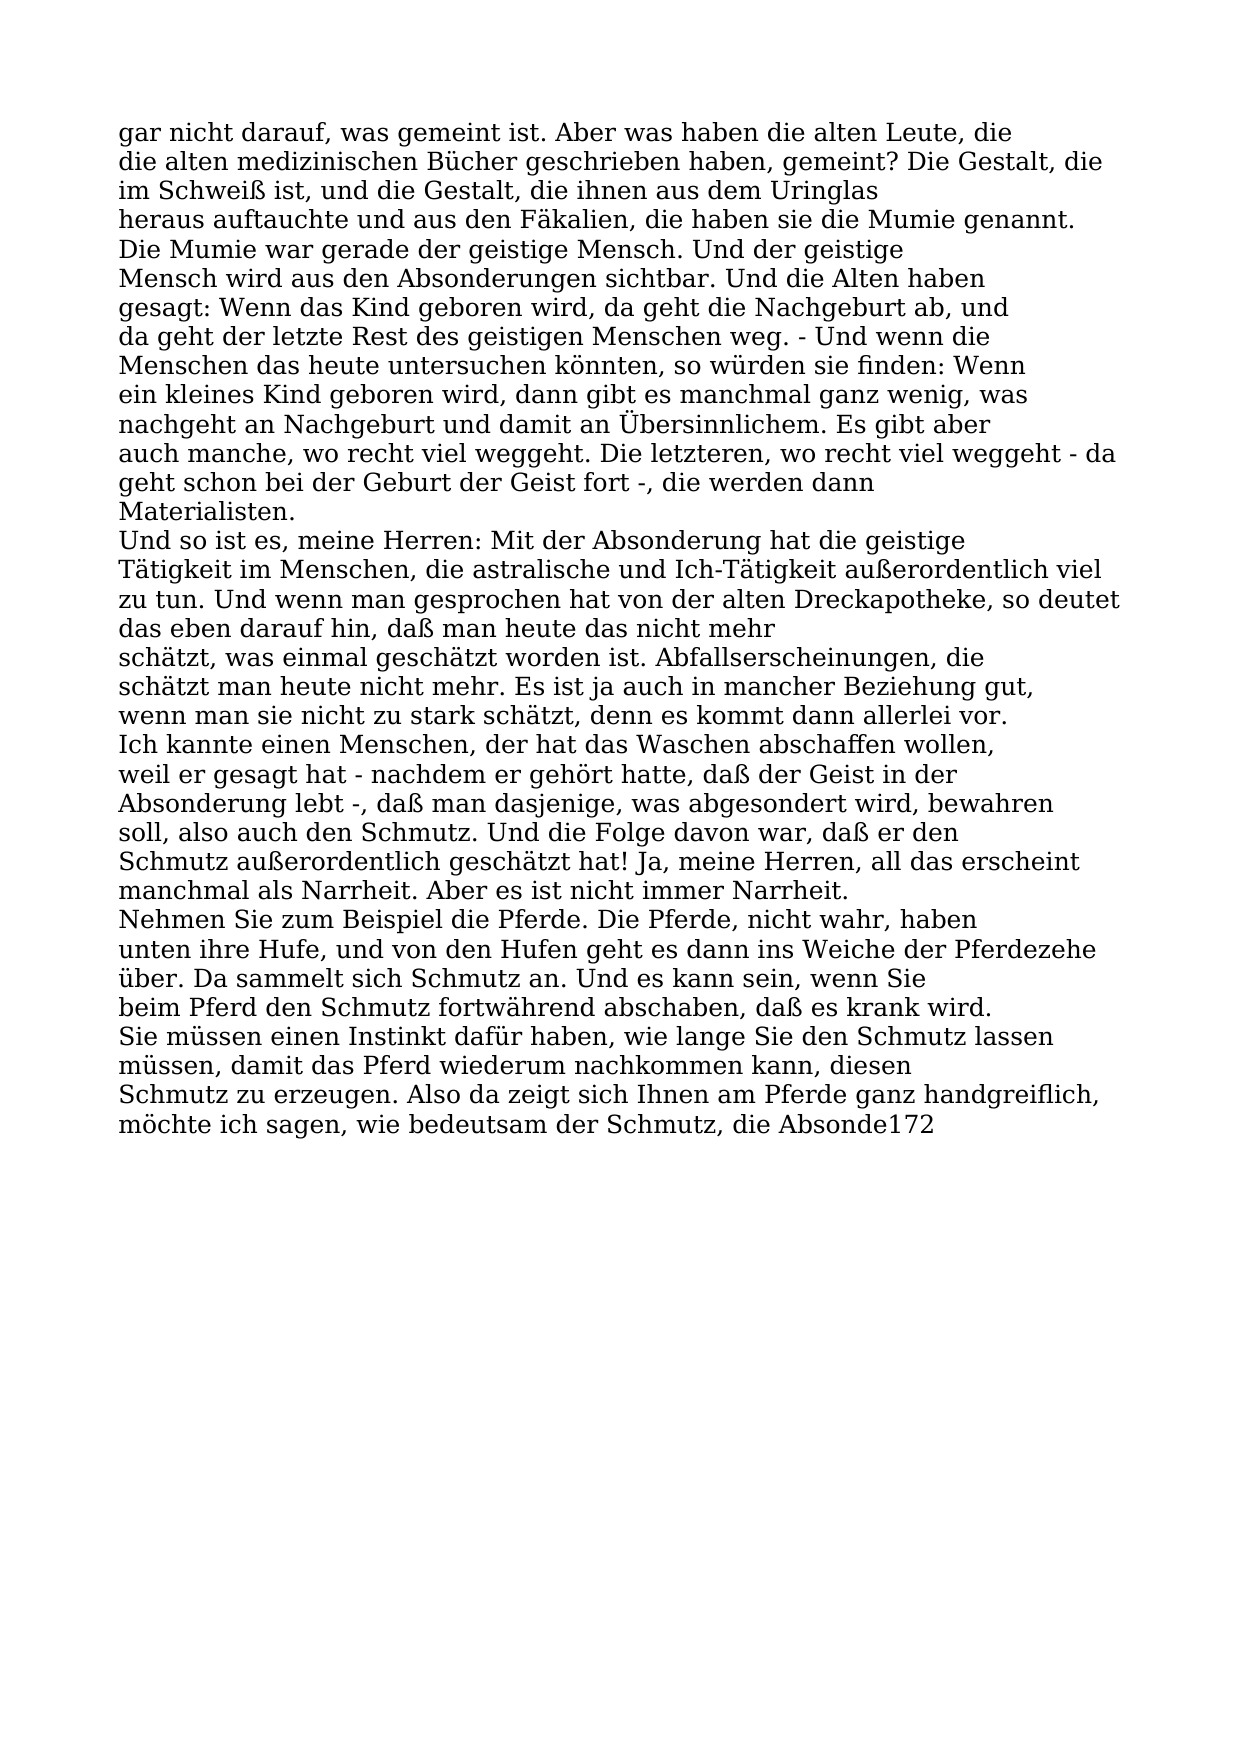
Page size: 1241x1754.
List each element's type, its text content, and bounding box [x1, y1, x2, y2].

text wenn man sie nicht zu stark schätzt, denn es kommt dann allerlei vor. [118, 701, 1122, 731]
text unten ihre Hufe, und von den Hufen geht es dann ins Weiche der Pferdezehe über. Da sammelt sich Schmutz an. Und es kann sein, wenn Sie [118, 935, 1122, 993]
text gesagt: Wenn das Kind geboren wird, da geht die Nachgeburt ab, und [118, 293, 1122, 322]
text nachgeht an Nachgeburt und damit an Übersinnlichem. Es gibt aber [118, 410, 1122, 439]
text Tätigkeit im Menschen, die astralische und Ich-Tätigkeit außerordentlich viel zu tun. Und wenn man gesprochen hat von der alten Dreckapotheke, so deutet das eben darauf hin, daß man heute das nicht mehr [118, 556, 1122, 643]
text Sie müssen einen Instinkt dafür haben, wie lange Sie den Schmutz lassen müssen, damit das Pferd wiederum nachkommen kann, diesen [118, 1022, 1122, 1081]
text Ich kannte einen Menschen, der hat das Waschen abschaffen wollen, [118, 731, 1122, 760]
text Materialisten. [118, 497, 1122, 526]
text weil er gesagt hat - nachdem er gehört hatte, daß der Geist in der Absonderung lebt -, daß man dasjenige, was abgesondert wird, bewahren [118, 760, 1122, 818]
text Schmutz zu erzeugen. Also da zeigt sich Ihnen am Pferde ganz handgreiflich, möchte ich sagen, wie bedeutsam der Schmutz, die Absonde172 [118, 1081, 1122, 1139]
text auch manche, wo recht viel weggeht. Die letzteren, wo recht viel weggeht - da geht schon bei der Geburt der Geist fort -, die werden dann [118, 439, 1122, 497]
text Und so ist es, meine Herren: Mit der Absonderung hat die geistige [118, 526, 1122, 556]
text schätzt man heute nicht mehr. Es ist ja auch in mancher Beziehung gut, [118, 672, 1122, 701]
text Mensch wird aus den Absonderungen sichtbar. Und die Alten haben [118, 264, 1122, 293]
text ein kleines Kind geboren wird, dann gibt es manchmal ganz wenig, was [118, 381, 1122, 410]
text beim Pferd den Schmutz fortwährend abschaben, daß es krank wird. [118, 993, 1122, 1022]
text die alten medizinischen Bücher geschrieben haben, gemeint? Die Gestalt, die im Schweiß ist, und die Gestalt, die ihnen aus dem Uringlas [118, 147, 1122, 206]
text soll, also auch den Schmutz. Und die Folge davon war, daß er den [118, 818, 1122, 847]
text Menschen das heute untersuchen könnten, so würden sie finden: Wenn [118, 351, 1122, 381]
text da geht der letzte Rest des geistigen Menschen weg. - Und wenn die [118, 322, 1122, 351]
text gar nicht darauf, was gemeint ist. Aber was haben die alten Leute, die [118, 118, 1122, 147]
text schätzt, was einmal geschätzt worden ist. Abfallserscheinungen, die [118, 643, 1122, 672]
text Nehmen Sie zum Beispiel die Pferde. Die Pferde, nicht wahr, haben [118, 906, 1122, 935]
text Schmutz außerordentlich geschätzt hat! Ja, meine Herren, all das erscheint manchmal als Narrheit. Aber es ist nicht immer Narrheit. [118, 847, 1122, 906]
text heraus auftauchte und aus den Fäkalien, die haben sie die Mumie genannt. Die Mumie war gerade der geistige Mensch. Und der geistige [118, 206, 1122, 264]
